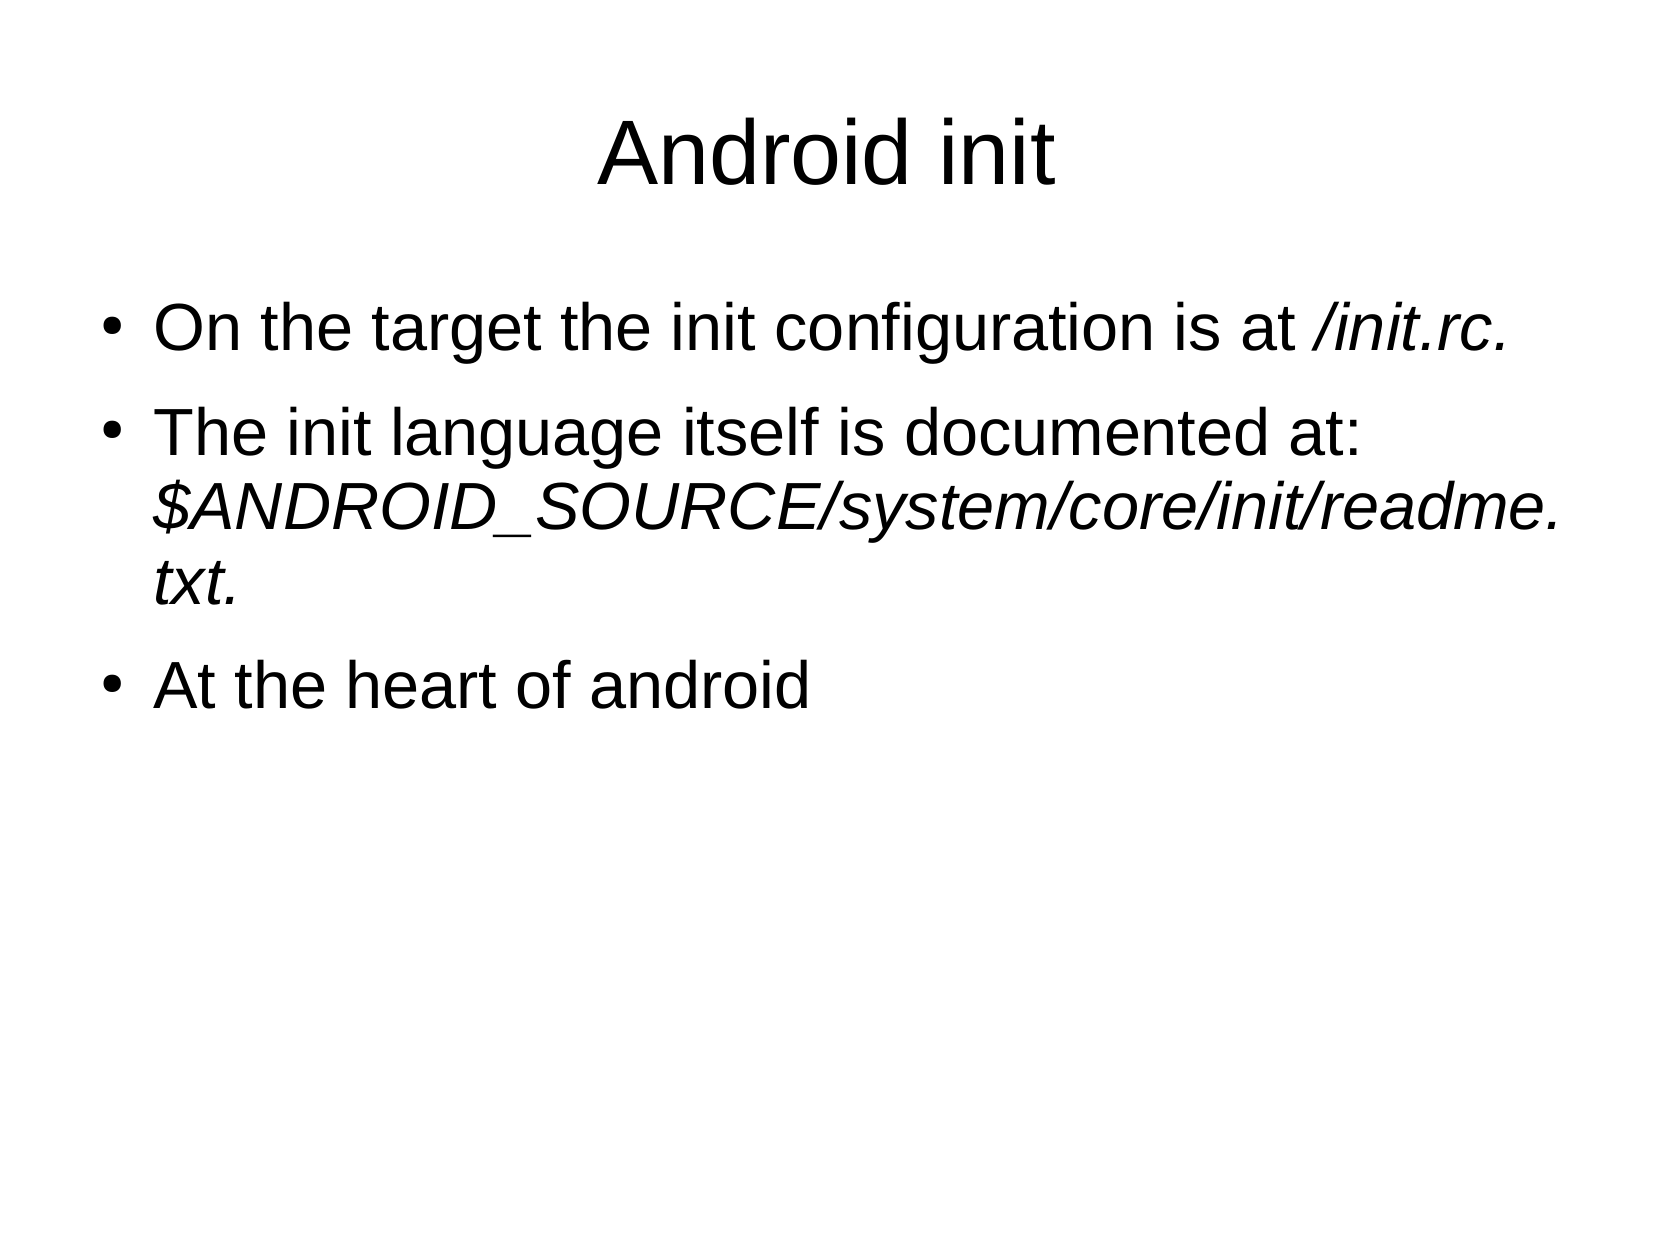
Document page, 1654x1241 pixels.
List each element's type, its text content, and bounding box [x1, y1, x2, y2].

list On the target the init configuration is at /init.rc. The init language itself is documented at: $ANDROID_SOURCE/system/core/init/readme.txt. At the heart of android [82, 290, 1571, 1109]
title Android init [82, 49, 1571, 257]
